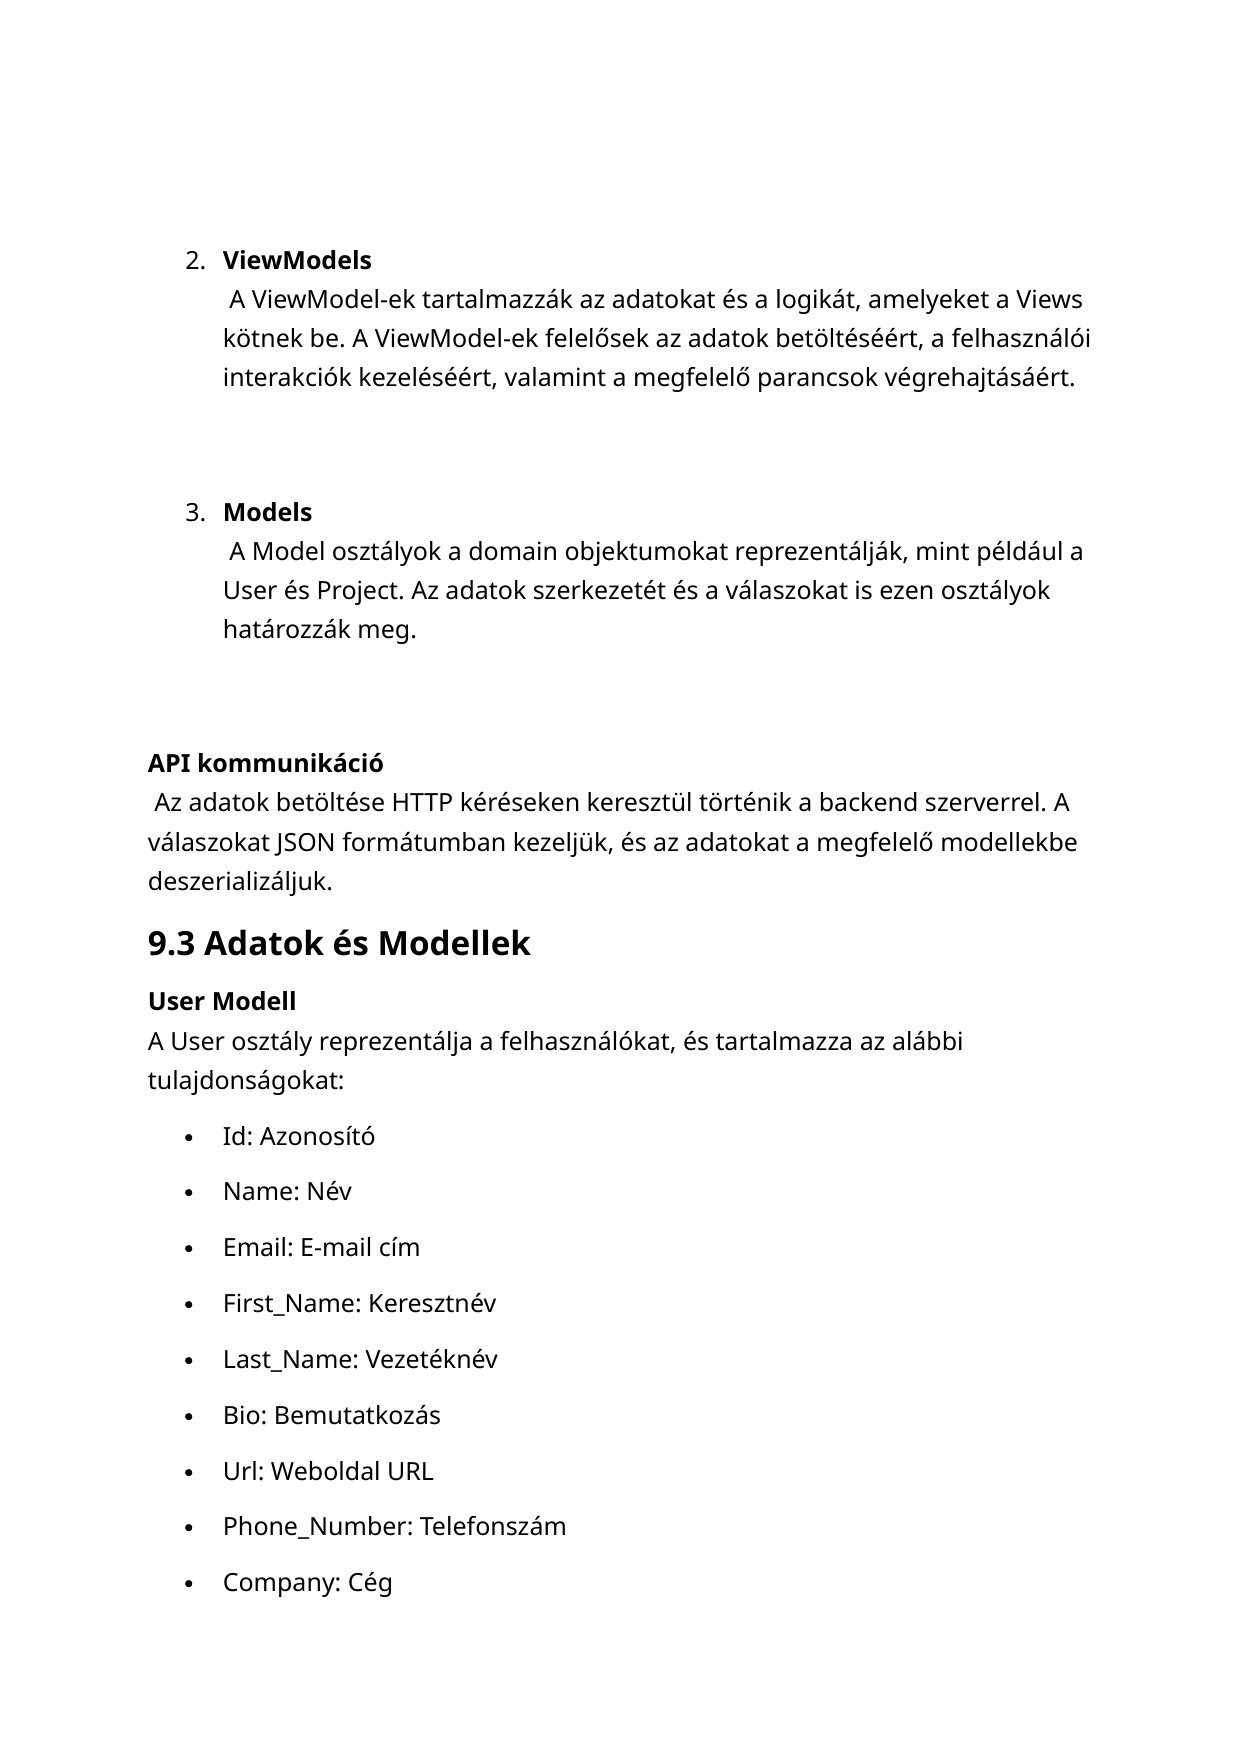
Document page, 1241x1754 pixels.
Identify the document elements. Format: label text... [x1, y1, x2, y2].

list Id: Azonosító [185, 1118, 1093, 1152]
list Url: Weboldal URL [185, 1453, 1093, 1487]
list First_Name: Keresztnév [185, 1286, 1093, 1320]
subtitle 9.3 Adatok és Modellek [148, 919, 1093, 965]
list Last_Name: Vezetéknév [185, 1341, 1093, 1376]
list [185, 148, 1093, 221]
list Phone_Number: Telefonszám [185, 1509, 1093, 1543]
text User Modell A User osztály reprezentálja a felhasználókat, és tartalmazza az alábbi tulajdonságokat: [148, 984, 1093, 1096]
list Name: Név [185, 1174, 1093, 1208]
text API kommunikáció Az adatok betöltése HTTP kéréseken keresztül történik a backend szerverrel. A válaszokat JSON formátumban kezeljük, és az adatokat a megfelelő modellekbe deszerializáljuk. [148, 746, 1093, 897]
list Email: E-mail cím [185, 1230, 1093, 1264]
list Company: Cég [185, 1565, 1093, 1599]
list Models A Model osztályok a domain objektumokat reprezentálják, mint például a User és Project. Az adatok szerkezetét és a válaszokat is ezen osztályok határozzák meg. [185, 494, 1093, 724]
list ViewModels A ViewModel-ek tartalmazzák az adatokat és a logikát, amelyeket a Views kötnek be. A ViewModel-ek felelősek az adatok betöltéséért, a felhasználói interakciók kezeléséért, valamint a megfelelő parancsok végrehajtásáért. [185, 243, 1093, 472]
list Bio: Bemutatkozás [185, 1397, 1093, 1431]
